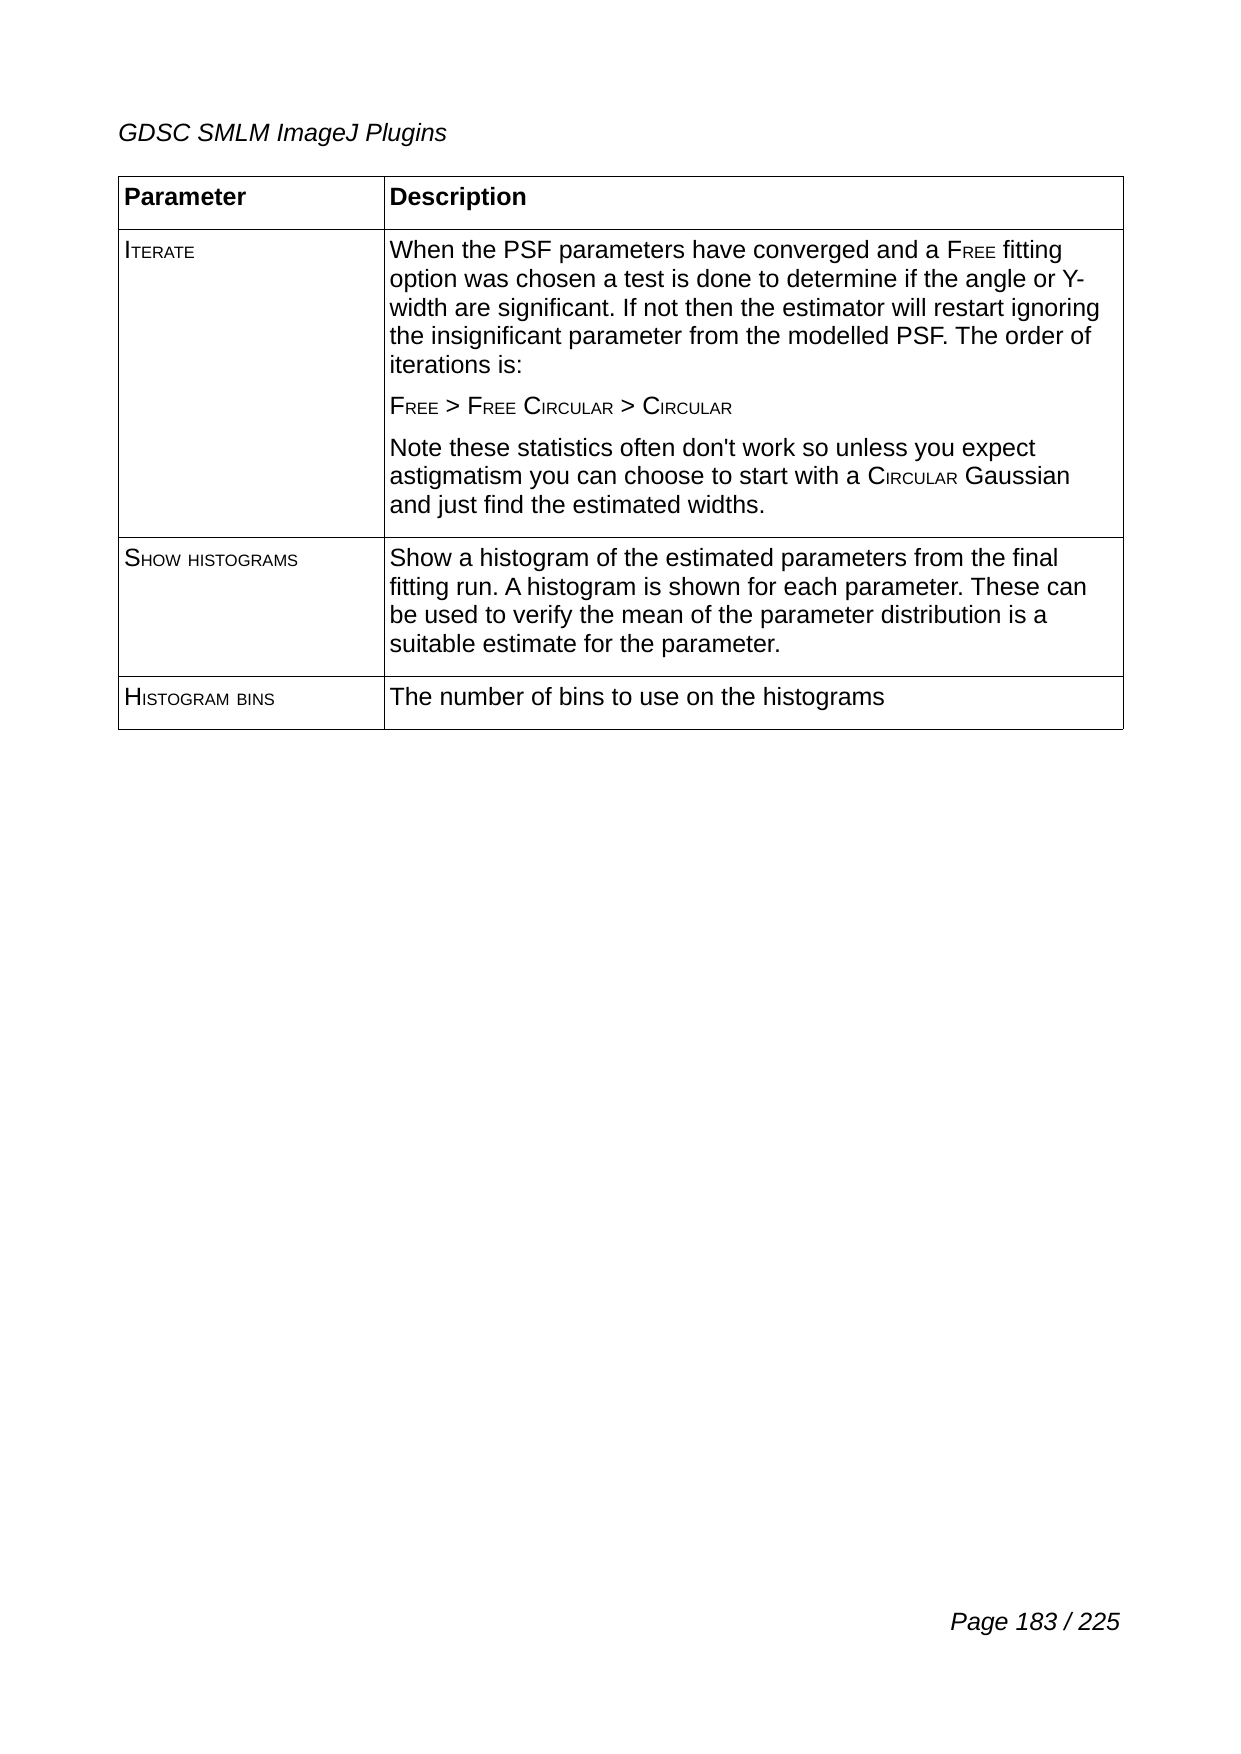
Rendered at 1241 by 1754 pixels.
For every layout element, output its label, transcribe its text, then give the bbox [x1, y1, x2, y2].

table_cell Show a histogram of the estimated parameters from the final fitting run. A histogram is shown for each parameter. These can be used to verify the mean of the parameter distribution is a suitable estimate for the parameter. [385, 538, 1123, 676]
table_header Description [385, 177, 1123, 229]
table_cell When the PSF parameters have converged and a Free fitting option was chosen a test is done to determine if the angle or Y-width are significant. If not then the estimator will restart ignoring the insignificant parameter from the modelled PSF. The order of iterations is: Free > Free Circular > Circular Note these statistics often don't work so unless you expect astigmatism you can choose to start with a Circular Gaussian and just find the estimated widths. [385, 230, 1123, 537]
table_cell Show histograms [119, 538, 384, 676]
table_header Parameter [119, 177, 384, 229]
table_cell Iterate [119, 230, 384, 537]
table_cell Histogram bins [119, 677, 384, 729]
table_cell The number of bins to use on the histograms [385, 677, 1123, 729]
